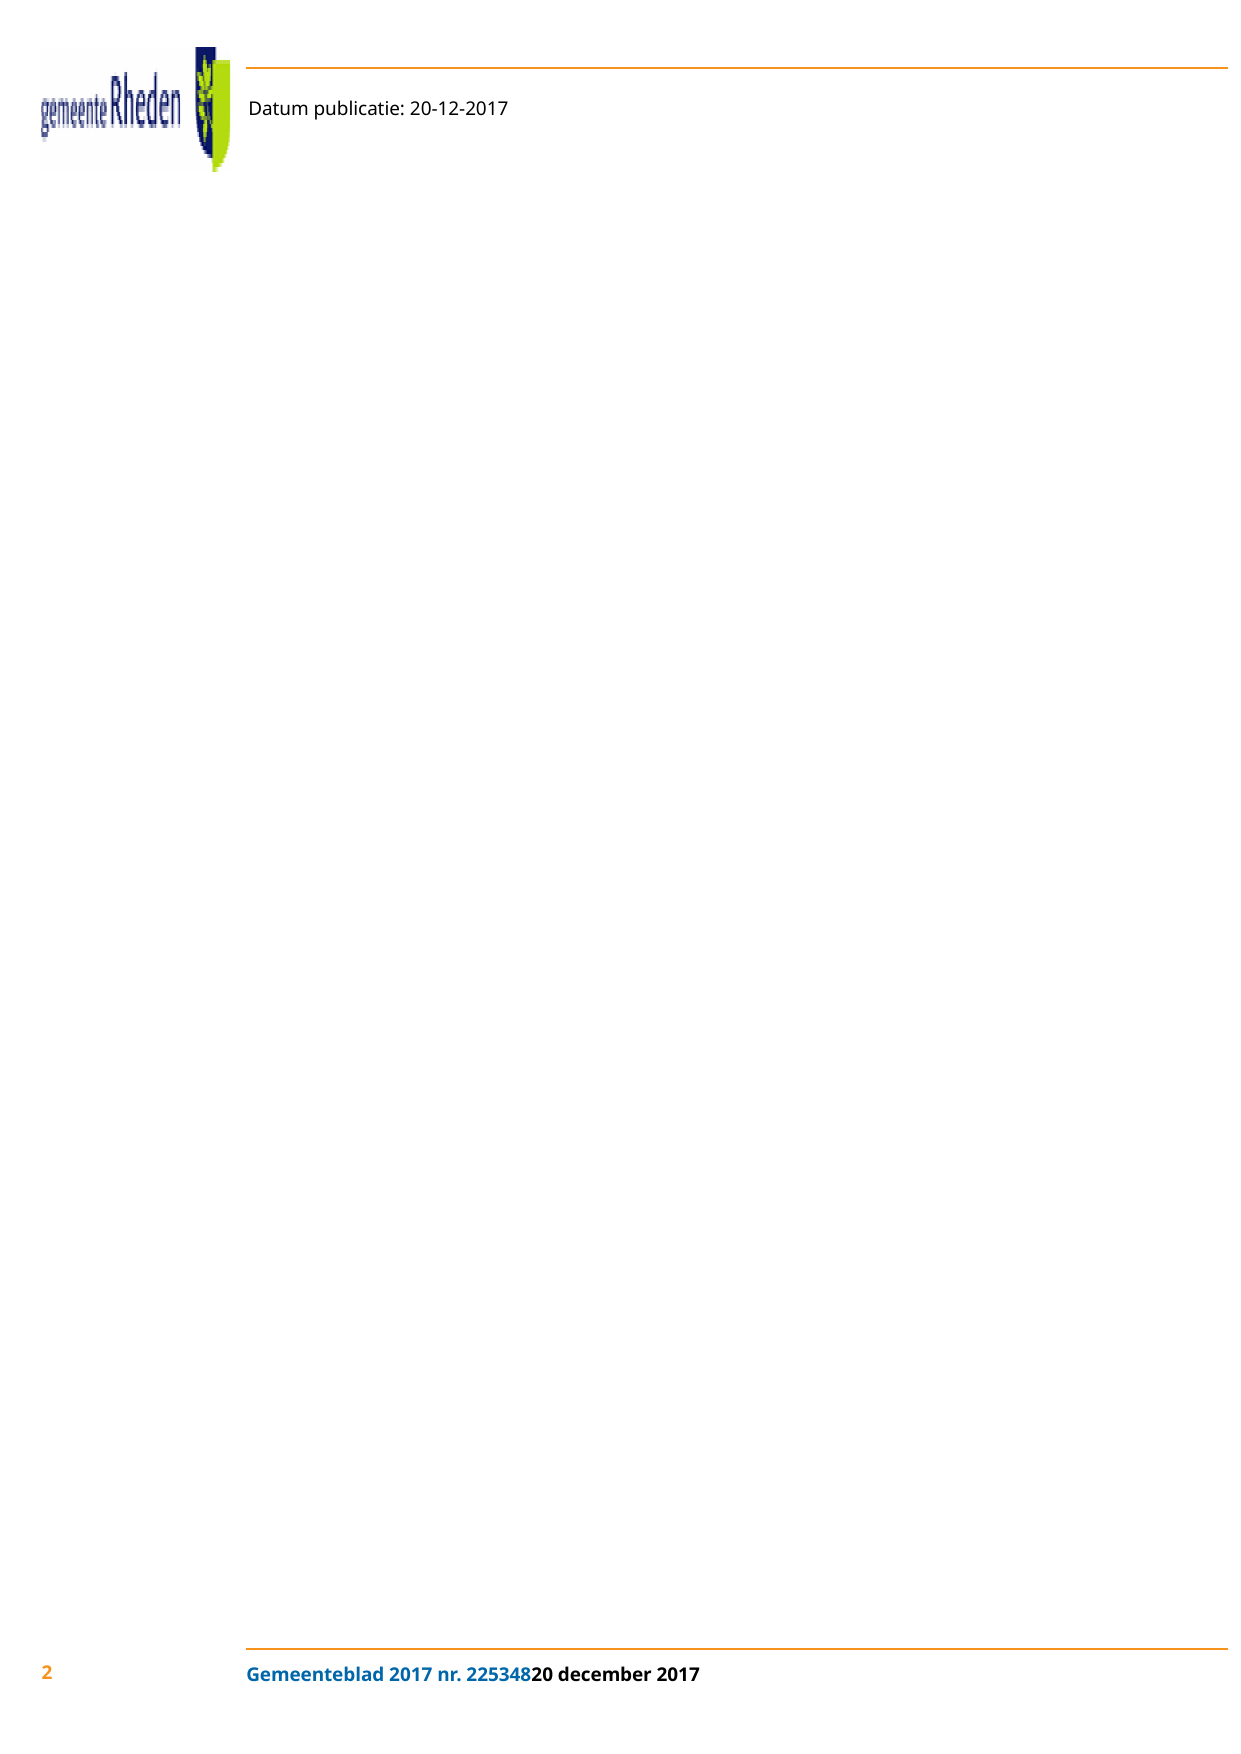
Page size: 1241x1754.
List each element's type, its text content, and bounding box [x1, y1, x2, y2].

picture [41, 47, 231, 172]
text Datum publicatie: 20-12-2017 [248, 95, 1152, 121]
